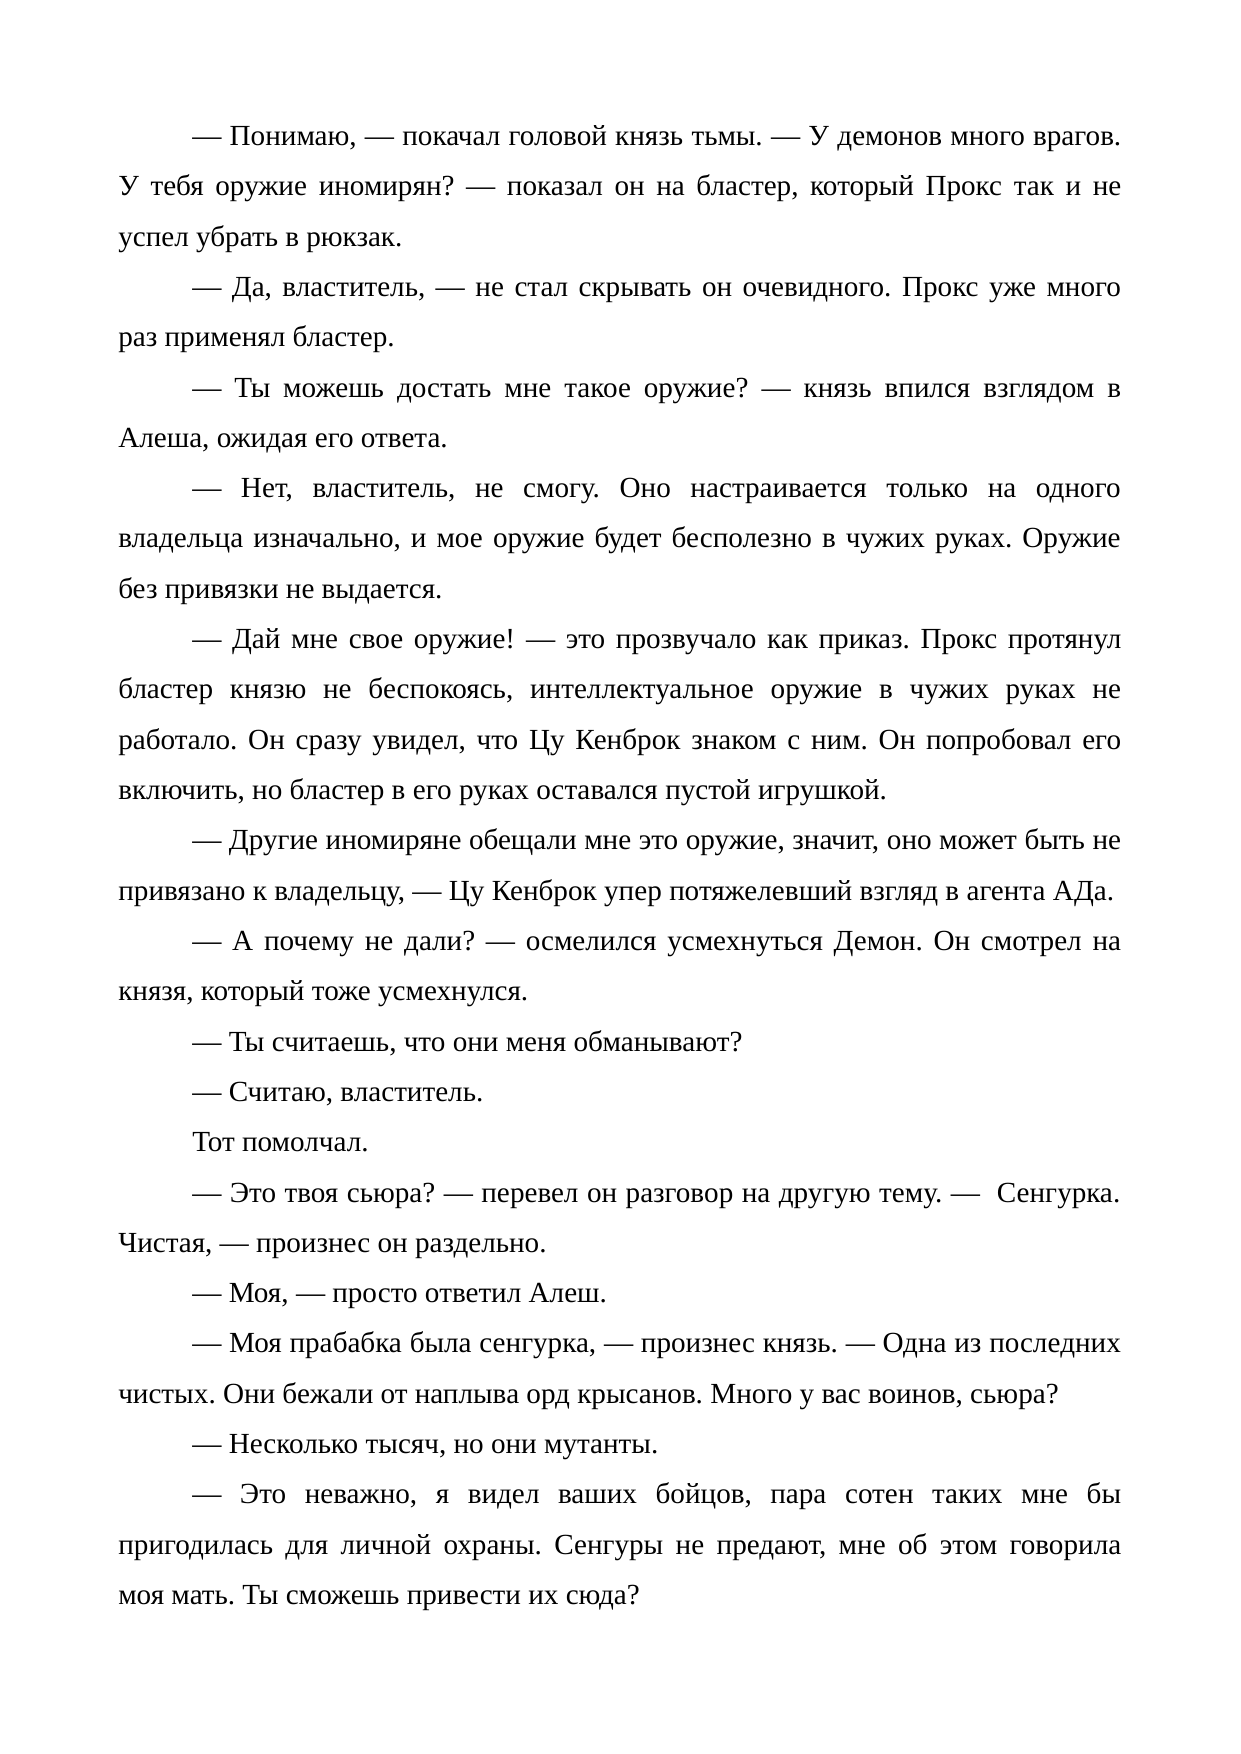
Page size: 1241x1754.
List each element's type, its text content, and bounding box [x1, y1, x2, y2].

text — Это неважно, я видел ваших бойцов, пара сотен таких мне бы пригодилась для личной охраны. Сенгуры не предают, мне об этом говорила моя мать. Ты сможешь привести их сюда? [118, 1477, 1122, 1611]
text — А почему не дали? — осмелился усмехнуться Демон. Он смотрел на князя, который тоже усмехнулся. [118, 923, 1122, 1007]
text — Дай мне свое оружие! — это прозвучало как приказ. Прокс протянул бластер князю не беспокоясь, интеллектуальное оружие в чужих руках не работало. Он сразу увидел, что Цу Кенброк знаком с ним. Он попробовал его включить, но бластер в его руках оставался пустой игрушкой. [118, 621, 1122, 806]
text — Нет, властитель, не смогу. Оно настраивается только на одного владельца изначально, и мое оружие будет бесполезно в чужих руках. Оружие без привязки не выдается. [118, 470, 1122, 604]
text — Несколько тысяч, но они мутанты. [118, 1426, 1122, 1460]
text — Да, властитель, — не стал скрывать он очевидного. Прокс уже много раз применял бластер. [118, 269, 1122, 353]
text — Понимаю, — покачал головой князь тьмы. — У демонов много врагов. У тебя оружие иномирян? — показал он на бластер, который Прокс так и не успел убрать в рюкзак. [118, 118, 1122, 252]
text — Считаю, властитель. [118, 1074, 1122, 1108]
text — Моя прабабка была сенгурка, — произнес князь. — Одна из последних чистых. Они бежали от наплыва орд крысанов. Много у вас воинов, сьюра? [118, 1326, 1122, 1409]
text — Ты можешь достать мне такое оружие? — князь впился взглядом в Алеша, ожидая его ответа. [118, 370, 1122, 453]
text Тот помолчал. [118, 1124, 1122, 1158]
text — Ты считаешь, что они меня обманывают? [118, 1024, 1122, 1057]
text — Моя, — просто ответил Алеш. [118, 1275, 1122, 1309]
text — Это твоя сьюра? — перевел он разговор на другую тему. — Сенгурка. Чистая, — произнес он раздельно. [118, 1175, 1122, 1258]
text — Другие иномиряне обещали мне это оружие, значит, оно может быть не привязано к владельцу, — Цу Кенброк упер потяжелевший взгляд в агента АДа. [118, 822, 1122, 906]
